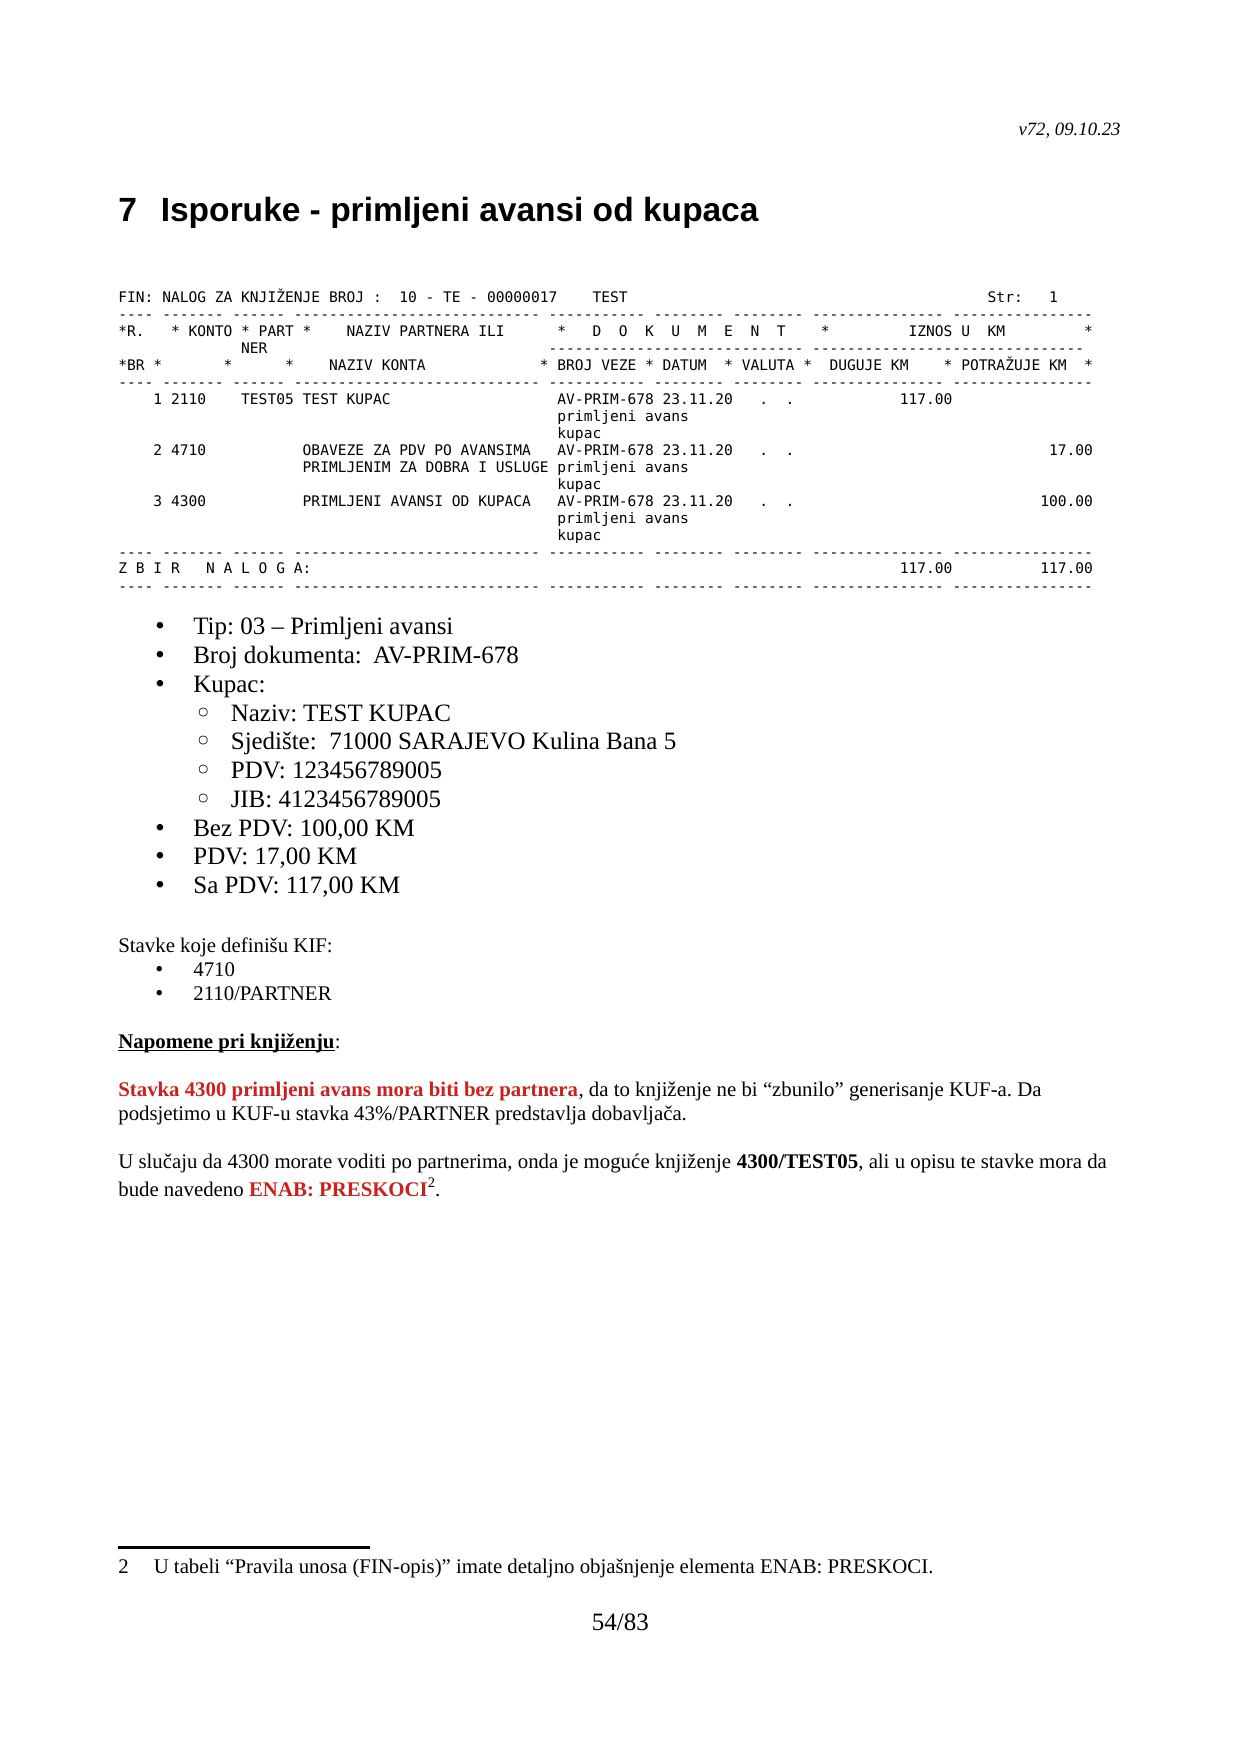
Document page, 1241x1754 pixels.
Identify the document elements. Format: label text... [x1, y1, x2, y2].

list Naziv: TEST KUPAC [193, 698, 1122, 726]
text U tabeli “Pravila unosa (FIN-opis)” imate detaljno objašnjenje elementa ENAB: PRESKOCI. [118, 1553, 1122, 1578]
text FIN: NALOG ZA KNJIŽENJE BROJ : 10 - TE - 00000017 TEST Str: 1 [118, 289, 1122, 306]
list PDV: 123456789005 [193, 755, 1122, 784]
subtitle 2110/PARTNER [156, 981, 1122, 1005]
text kupac [118, 526, 1122, 543]
text *BR * * * NAZIV KONTA * BROJ VEZE * DATUM * VALUTA * DUGUJE KM * POTRAŽUJE KM * [118, 357, 1122, 374]
list PDV: 17,00 KM [156, 841, 1122, 870]
text Stavke koje definišu KIF: [118, 933, 1122, 957]
text ---- ------- ------ ---------------------------- ----------- -------- -------- --------------- ---------------- [118, 577, 1122, 594]
text *R. * KONTO * PART * NAZIV PARTNERA ILI * D O K U M E N T * IZNOS U KM * [118, 323, 1122, 340]
text primljeni avans [118, 509, 1122, 526]
list JIB: 4123456789005 [193, 784, 1122, 813]
text ---- ------- ------ ---------------------------- ----------- -------- -------- --------------- ---------------- [118, 306, 1122, 323]
text Z B I R N A L O G A: 117.00 117.00 [118, 560, 1122, 577]
text PRIMLJENIM ZA DOBRA I USLUGE primljeni avans [118, 458, 1122, 476]
text ---- ------- ------ ---------------------------- ----------- -------- -------- --------------- ---------------- [118, 374, 1122, 391]
text primljeni avans [118, 408, 1122, 424]
list Kupac: [156, 669, 1122, 698]
text ---- ------- ------ ---------------------------- ----------- -------- -------- --------------- ---------------- [118, 543, 1122, 560]
text 2 4710 OBAVEZE ZA PDV PO AVANSIMA AV-PRIM-678 23.11.20 . . 17.00 [118, 442, 1122, 458]
list Broj dokumenta: AV-PRIM-678 [156, 640, 1122, 669]
list Tip: 03 – Primljeni avansi [156, 611, 1122, 640]
list Bez PDV: 100,00 KM [156, 813, 1122, 841]
subtitle Napomene pri knjiženju: [118, 1029, 1122, 1053]
list Sjedište: 71000 SARAJEVO Kulina Bana 5 [193, 726, 1122, 755]
text kupac [118, 424, 1122, 442]
text NER ----------------------------- ------------------------------- [118, 340, 1122, 357]
text 3 4300 PRIMLJENI AVANSI OD KUPACA AV-PRIM-678 23.11.20 . . 100.00 [118, 492, 1122, 509]
subtitle Isporuke - primljeni avansi od kupaca [118, 190, 1122, 229]
list 4710 [156, 957, 1122, 981]
text 1 2110 TEST05 TEST KUPAC AV-PRIM-678 23.11.20 . . 117.00 [118, 391, 1122, 408]
subtitle Stavka 4300 primljeni avans mora biti bez partnera, da to knjiženje ne bi “zbunilo” generisanje KUF-a. Da podsjetimo u KUF-u stavka 43%/PARTNER predstavlja dobavljača. [118, 1077, 1122, 1125]
list Sa PDV: 117,00 KM [156, 870, 1122, 899]
text U slučaju da 4300 morate voditi po partnerima, onda je moguće knjiženje 4300/TEST05, ali u opisu te stavke mora da bude navedeno ENAB: PRESKOCI. [118, 1149, 1122, 1202]
text kupac [118, 476, 1122, 492]
